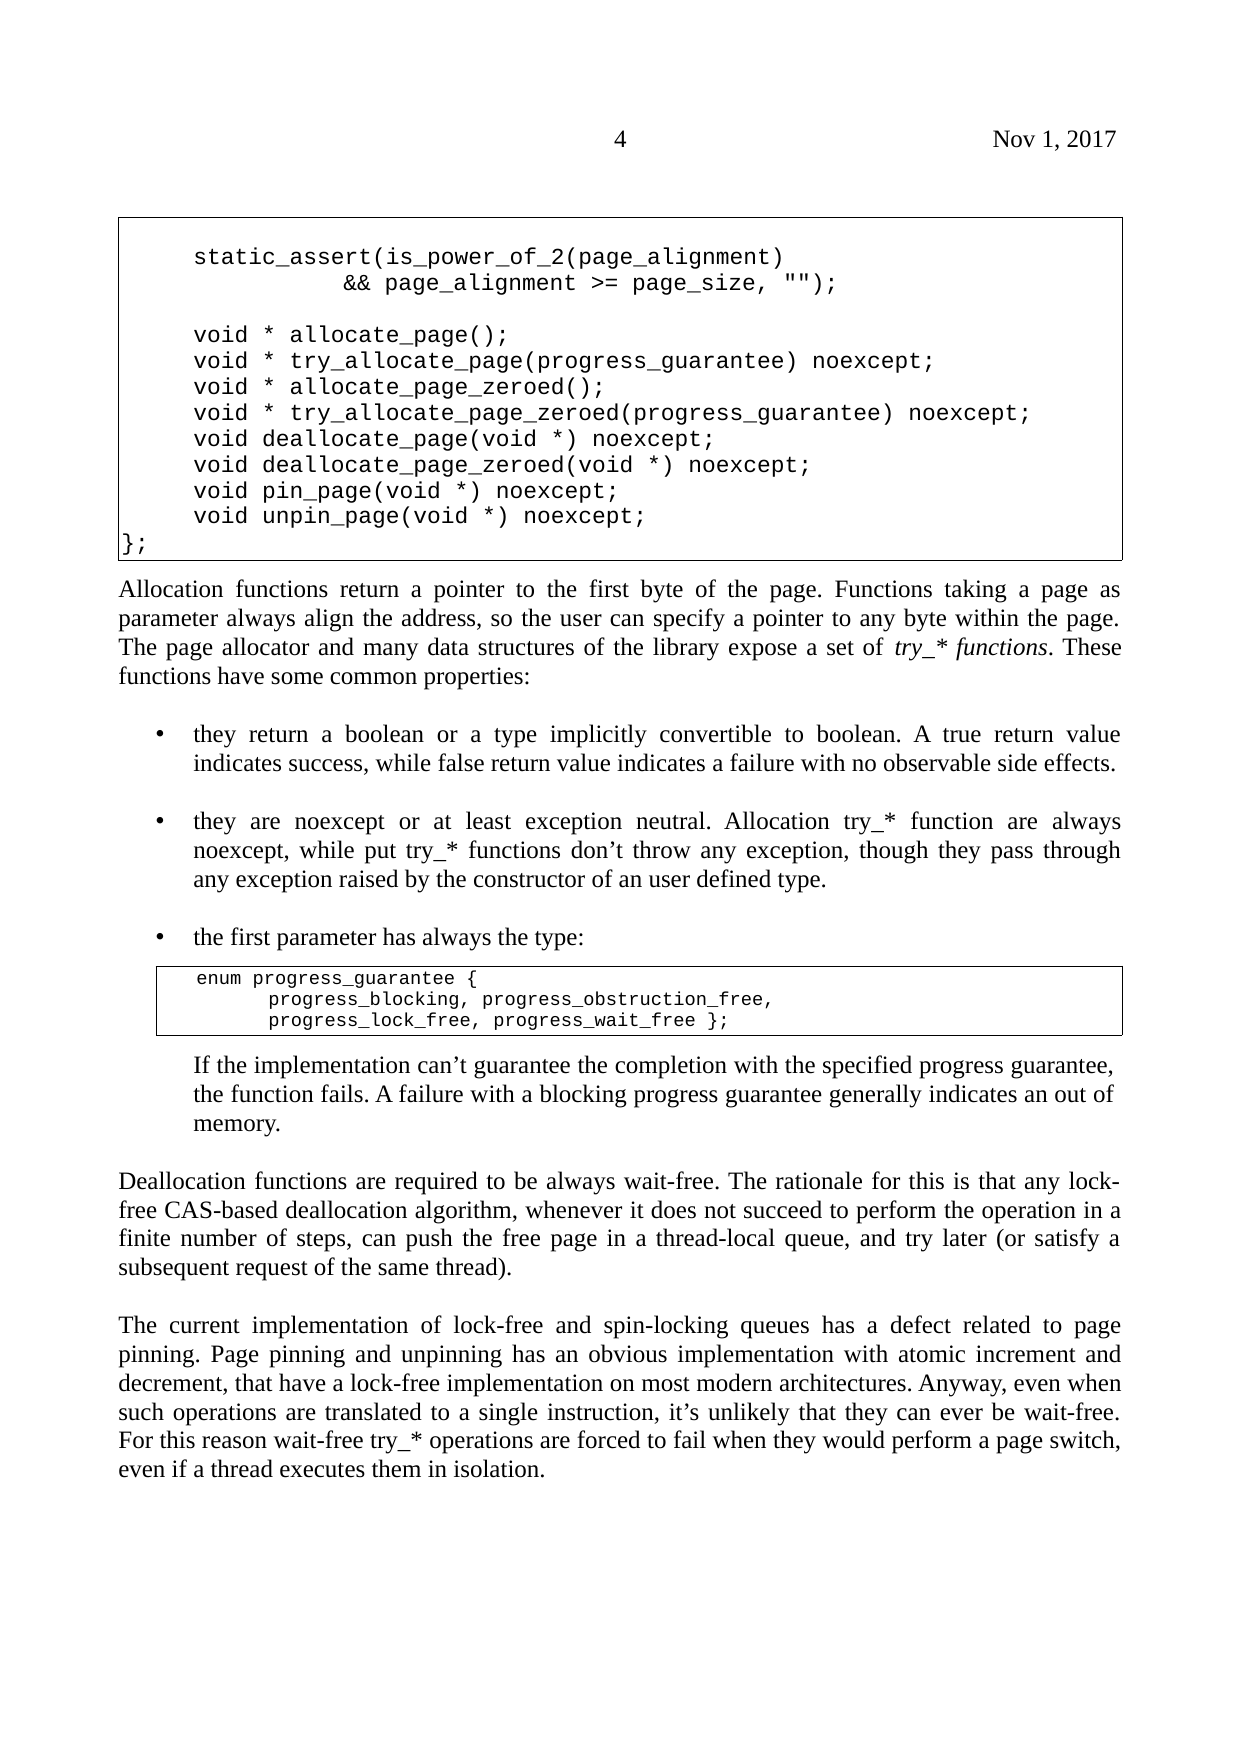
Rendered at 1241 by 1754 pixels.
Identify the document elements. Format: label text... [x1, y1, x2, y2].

text If the implementation can’t guarantee the completion with the specified progress guarantee, the function fails. A failure with a blocking progress guarantee generally indicates an out of memory. [118, 1050, 1122, 1136]
text void * try_allocate_page_zeroed(progress_guarantee) noexcept; [119, 398, 1122, 424]
text The current implementation of lock-free and spin-locking queues has a defect related to page pinning. Page pinning and unpinning has an obvious implementation with atomic increment and decrement, that have a lock-free implementation on most modern architectures. Anyway, even when such operations are translated to a single instruction, it’s unlikely that they can ever be wait-free. For this reason wait-free try_* operations are forced to fail when they would perform a page switch, even if a thread executes them in isolation. [118, 1311, 1122, 1483]
list the first parameter has always the type: [156, 922, 1122, 951]
text void pin_page(void *) noexcept; [119, 476, 1122, 502]
text void * allocate_page(); [119, 320, 1122, 346]
text && page_alignment >= page_size, ""); [119, 268, 1122, 297]
list they return a boolean or a type implicitly convertible to boolean. A true return value indicates success, while false return value indicates a failure with no observable side effects. [156, 719, 1122, 777]
text Deallocation functions are required to be always wait-free. The rationale for this is that any lock-free CAS-based deallocation algorithm, whenever it does not succeed to perform the operation in a finite number of steps, can push the free page in a thread-local queue, and try later (or satisfy a subsequent request of the same thread). [118, 1166, 1122, 1281]
list enum progress_guarantee { progress_blocking, progress_obstruction_free, progress_lock_free, progress_wait_free }; [157, 967, 1122, 1035]
list they are noexcept or at least exception neutral. Allocation try_* function are always noexcept, while put try_* functions don’t throw any exception, though they pass through any exception raised by the constructor of an user defined type. [156, 806, 1122, 892]
text void * allocate_page_zeroed(); [119, 372, 1122, 398]
text }; [119, 528, 1122, 560]
text void unpin_page(void *) noexcept; [119, 502, 1122, 528]
text static_assert(is_power_of_2(page_alignment) [119, 242, 1122, 268]
text Allocation functions return a pointer to the first byte of the page. Functions taking a page as parameter always align the address, so the user can specify a pointer to any byte within the page. The page allocator and many data structures of the library expose a set of try_* functions. These functions have some common properties: [118, 574, 1122, 689]
text void deallocate_page_zeroed(void *) noexcept; [119, 450, 1122, 476]
text void deallocate_page(void *) noexcept; [119, 424, 1122, 450]
text void * try_allocate_page(progress_guarantee) noexcept; [119, 346, 1122, 372]
